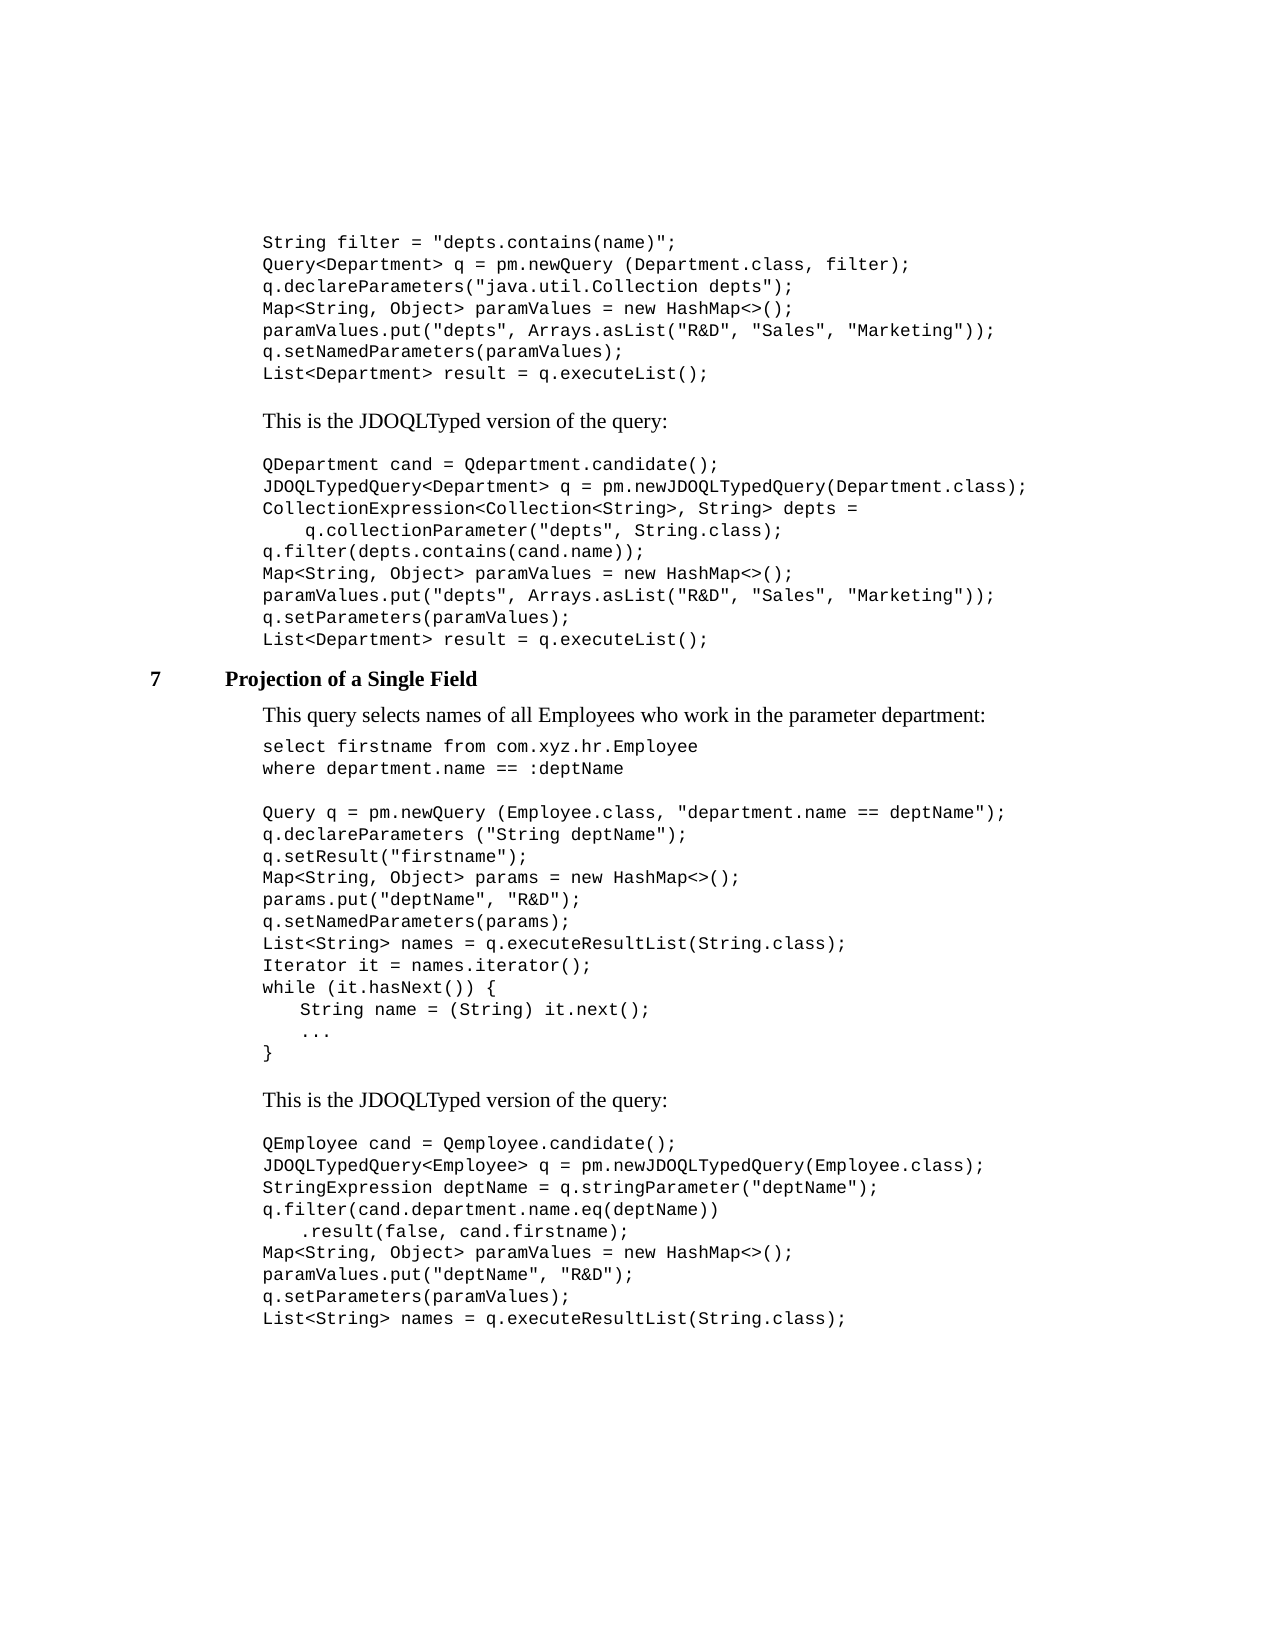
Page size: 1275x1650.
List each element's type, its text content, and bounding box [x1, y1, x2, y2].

text Map<String, Object> paramValues = new HashMap<>(); [262, 297, 1125, 319]
text q.setNamedParameters(params); [262, 911, 1125, 933]
text } [262, 1042, 1125, 1064]
text paramValues.put("deptName", "R&D"); [262, 1264, 1125, 1286]
text paramValues.put("depts", Arrays.asList("R&D", "Sales", "Marketing")); [262, 319, 1125, 341]
text q.setParameters(paramValues); [262, 607, 1125, 629]
text List<String> names = q.executeResultList(String.class); [262, 933, 1125, 955]
text Map<String, Object> paramValues = new HashMap<>(); [262, 1242, 1125, 1264]
text String name = (String) it.next(); [262, 998, 1125, 1020]
text params.put("deptName", "R&D"); [262, 889, 1125, 911]
text JDOQLTypedQuery<Employee> q = pm.newJDOQLTypedQuery(Employee.class); [262, 1155, 1125, 1177]
text List<String> names = q.executeResultList(String.class); [262, 1308, 1125, 1330]
text This is the JDOQLTyped version of the query: [262, 407, 1125, 433]
text q.declareParameters("java.util.Collection depts"); [262, 276, 1125, 297]
text q.setResult("firstname"); [262, 845, 1125, 867]
text paramValues.put("depts", Arrays.asList("R&D", "Sales", "Marketing")); [262, 585, 1125, 607]
text QDepartment cand = Qdepartment.candidate(); [262, 454, 1125, 476]
text Map<String, Object> paramValues = new HashMap<>(); [262, 563, 1125, 585]
text Query q = pm.newQuery (Employee.class, "department.name == deptName"); [262, 802, 1125, 823]
text q.setParameters(paramValues); [262, 1286, 1125, 1308]
text q.filter(depts.contains(cand.name)); [262, 541, 1125, 563]
text q.declareParameters ("String deptName"); [262, 823, 1125, 845]
text q.filter(cand.department.name.eq(deptName)) [262, 1198, 1125, 1220]
text ... [262, 1020, 1125, 1042]
text while (it.hasNext()) { [262, 977, 1125, 998]
text where department.name == :deptName [262, 758, 1125, 780]
text Map<String, Object> params = new HashMap<>(); [262, 867, 1125, 889]
text This is the JDOQLTyped version of the query: [262, 1086, 1125, 1112]
text List<Department> result = q.executeList(); [262, 363, 1125, 385]
subtitle Projection of a Single Field [150, 665, 1125, 691]
text select firstname from com.xyz.hr.Employee [262, 736, 1125, 758]
text QEmployee cand = Qemployee.candidate(); [262, 1133, 1125, 1155]
text JDOQLTypedQuery<Department> q = pm.newJDOQLTypedQuery(Department.class); [262, 476, 1125, 497]
text This query selects names of all Employees who work in the parameter department: [262, 702, 1125, 728]
text String filter = "depts.contains(name)"; [262, 232, 1125, 254]
text StringExpression deptName = q.stringParameter("deptName"); [262, 1177, 1125, 1198]
text CollectionExpression<Collection<String>, String> depts = q.collectionParameter("depts", String.class); [262, 497, 1125, 541]
text q.setNamedParameters(paramValues); [262, 341, 1125, 363]
text Iterator it = names.iterator(); [262, 955, 1125, 977]
text .result(false, cand.firstname); [262, 1220, 1125, 1242]
text Query<Department> q = pm.newQuery (Department.class, filter); [262, 254, 1125, 276]
text List<Department> result = q.executeList(); [262, 629, 1125, 651]
